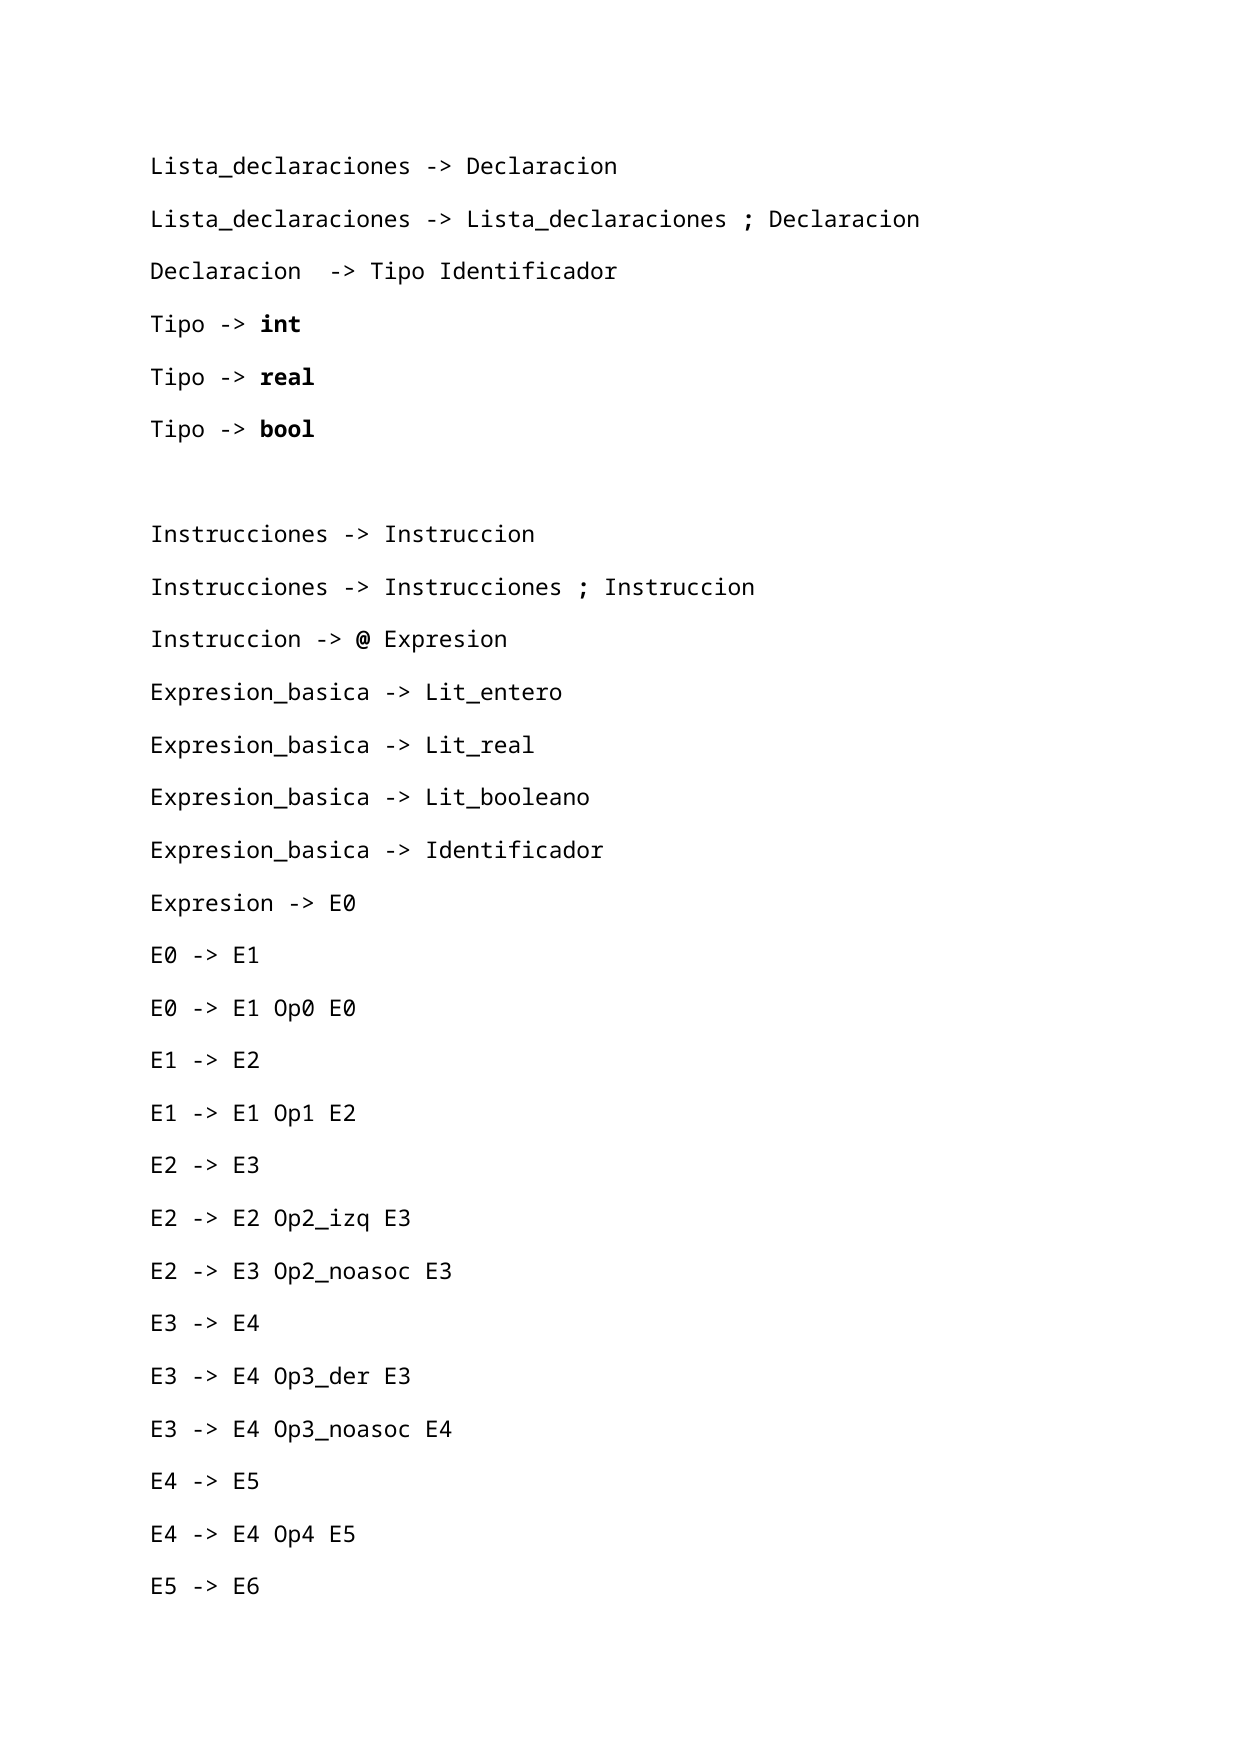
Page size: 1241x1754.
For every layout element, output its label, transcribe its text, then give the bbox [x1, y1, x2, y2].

text Instrucciones -> Instruccion [150, 518, 1090, 549]
text Expresion -> E0 [150, 886, 1090, 918]
text E0 -> E1 [150, 939, 1090, 970]
text Instruccion -> @ Expresion [150, 623, 1090, 655]
text E3 -> E4 [150, 1307, 1090, 1338]
text Lista_declaraciones -> Declaracion [150, 150, 1090, 181]
text E1 -> E1 Op1 E2 [150, 1097, 1090, 1128]
text E3 -> E4 Op3_der E3 [150, 1360, 1090, 1391]
text E4 -> E4 Op4 E5 [150, 1518, 1090, 1549]
text Declaracion -> Tipo Identificador [150, 255, 1090, 286]
text E2 -> E3 [150, 1149, 1090, 1181]
text Expresion_basica -> Lit_booleano [150, 781, 1090, 812]
text E2 -> E3 Op2_noasoc E3 [150, 1255, 1090, 1286]
text E1 -> E2 [150, 1044, 1090, 1076]
text Tipo -> real [150, 360, 1090, 392]
text Expresion_basica -> Identificador [150, 834, 1090, 865]
text E3 -> E4 Op3_noasoc E4 [150, 1412, 1090, 1444]
text Tipo -> int [150, 308, 1090, 339]
text Instrucciones -> Instrucciones ; Instruccion [150, 571, 1090, 602]
text Lista_declaraciones -> Lista_declaraciones ; Declaracion [150, 203, 1090, 234]
text E2 -> E2 Op2_izq E3 [150, 1202, 1090, 1233]
text Tipo -> bool [150, 413, 1090, 444]
text E5 -> E6 [150, 1570, 1090, 1602]
text Expresion_basica -> Lit_real [150, 729, 1090, 760]
text E0 -> E1 Op0 E0 [150, 992, 1090, 1023]
text Expresion_basica -> Lit_entero [150, 676, 1090, 707]
text E4 -> E5 [150, 1465, 1090, 1496]
